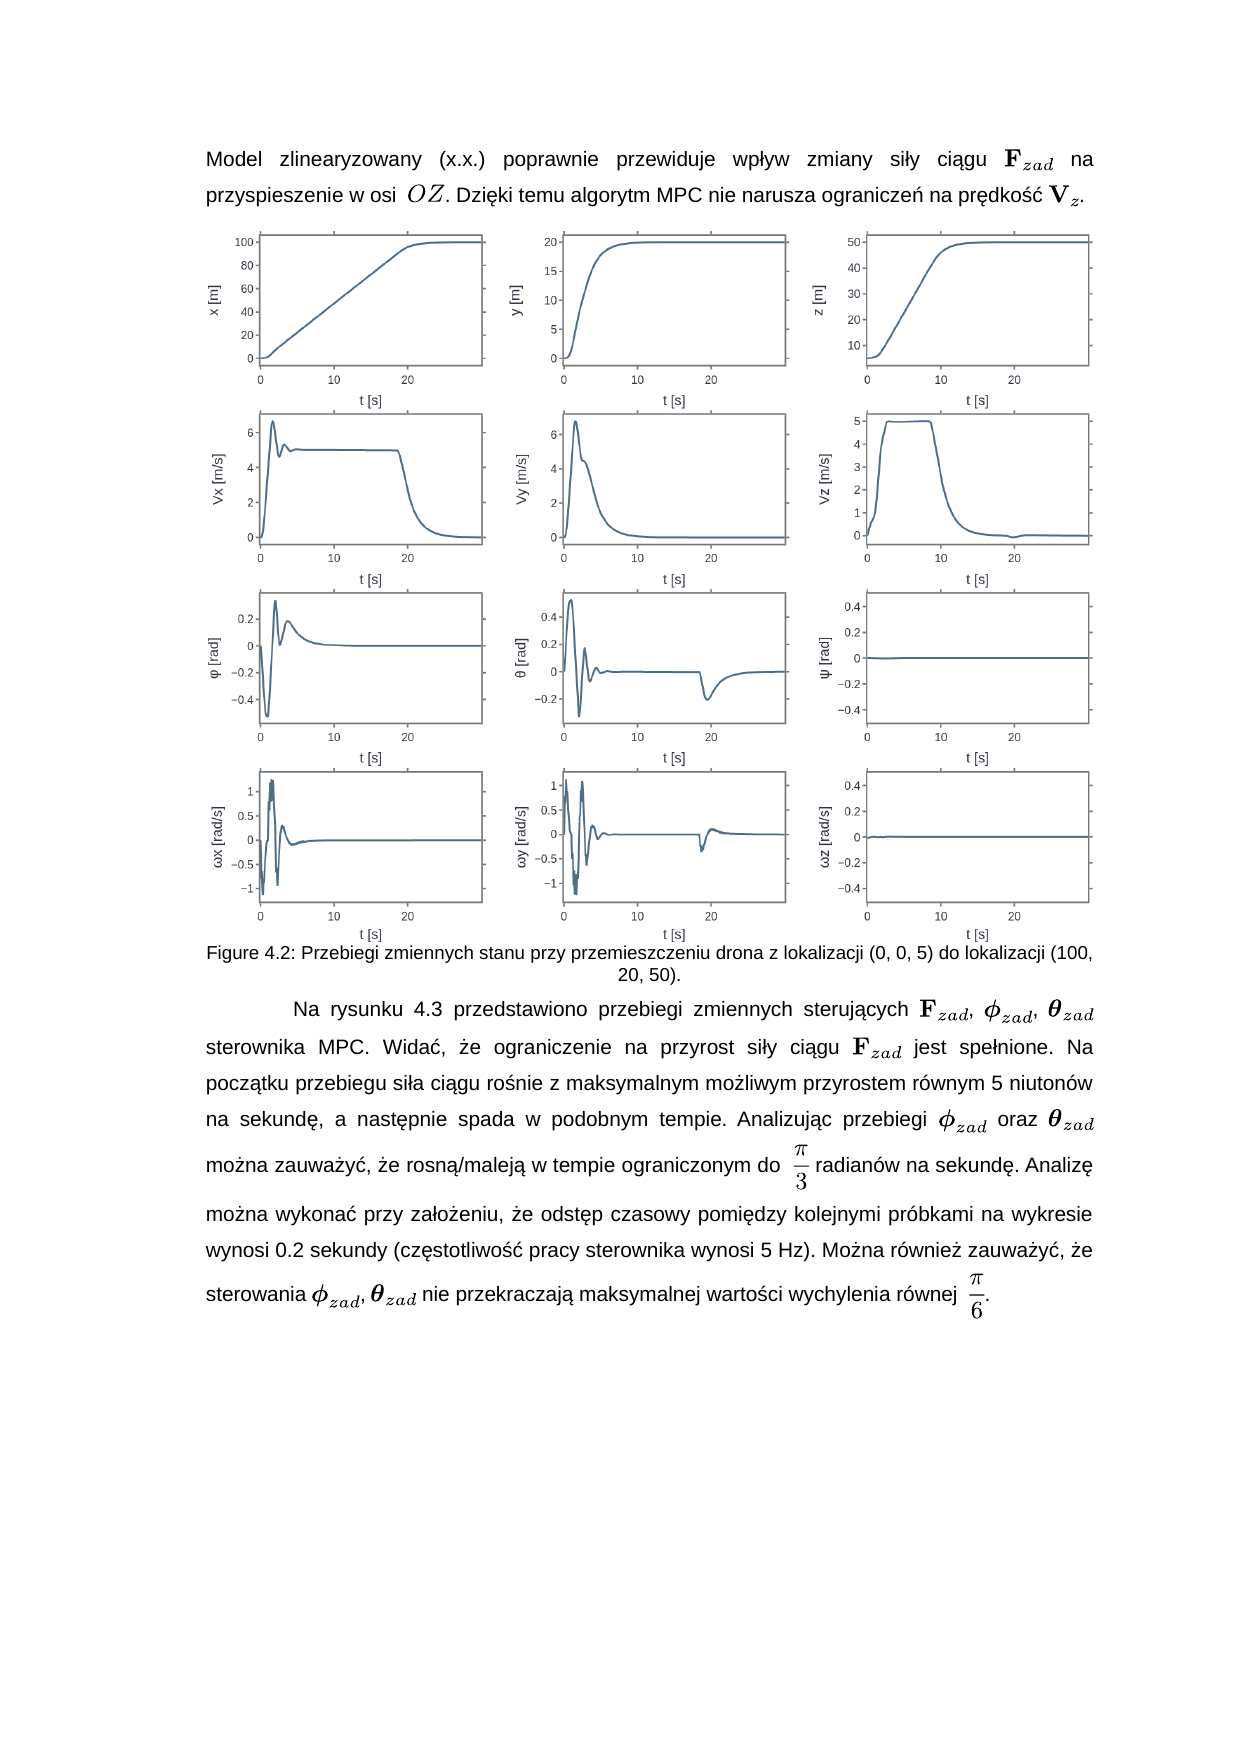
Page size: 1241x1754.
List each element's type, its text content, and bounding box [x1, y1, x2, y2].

picture [205, 231, 1094, 942]
text Model zlinearyzowany (x.x.) poprawnie przewiduje wpływ zmiany siły ciągu na przyspieszenie w osi . Dzięki temu algorytm MPC nie narusza ograniczeń na prędkość . [206, 147, 1093, 207]
text Na rysunku 4.3 przedstawiono przebiegi zmiennych sterujących , , sterownika MPC. Widać, że ograniczenie na przyrost siły ciągu jest spełnione. Na początku przebiegu siła ciągu rośnie z maksymalnym możliwym przyrostem równym 5 niutonów na sekundę, a następnie spada w podobnym tempie. Analizując przebiegi oraz można zauważyć, że rosną/maleją w tempie ograniczonym do radianów na sekundę. Analizę można wykonać przy założeniu, że odstęp czasowy pomiędzy kolejnymi próbkami na wykresie wynosi 0.2 sekundy (częstotliwość pracy sterownika wynosi 5 Hz). Można również zauważyć, że sterowania , nie przekraczają maksymalnej wartości wychylenia równej . [206, 985, 1093, 1319]
text Figure 4.2: Przebiegi zmiennych stanu przy przemieszczeniu drona z lokalizacji (0, 0, 5) do lokalizacji (100, 20, 50). [206, 942, 1093, 985]
